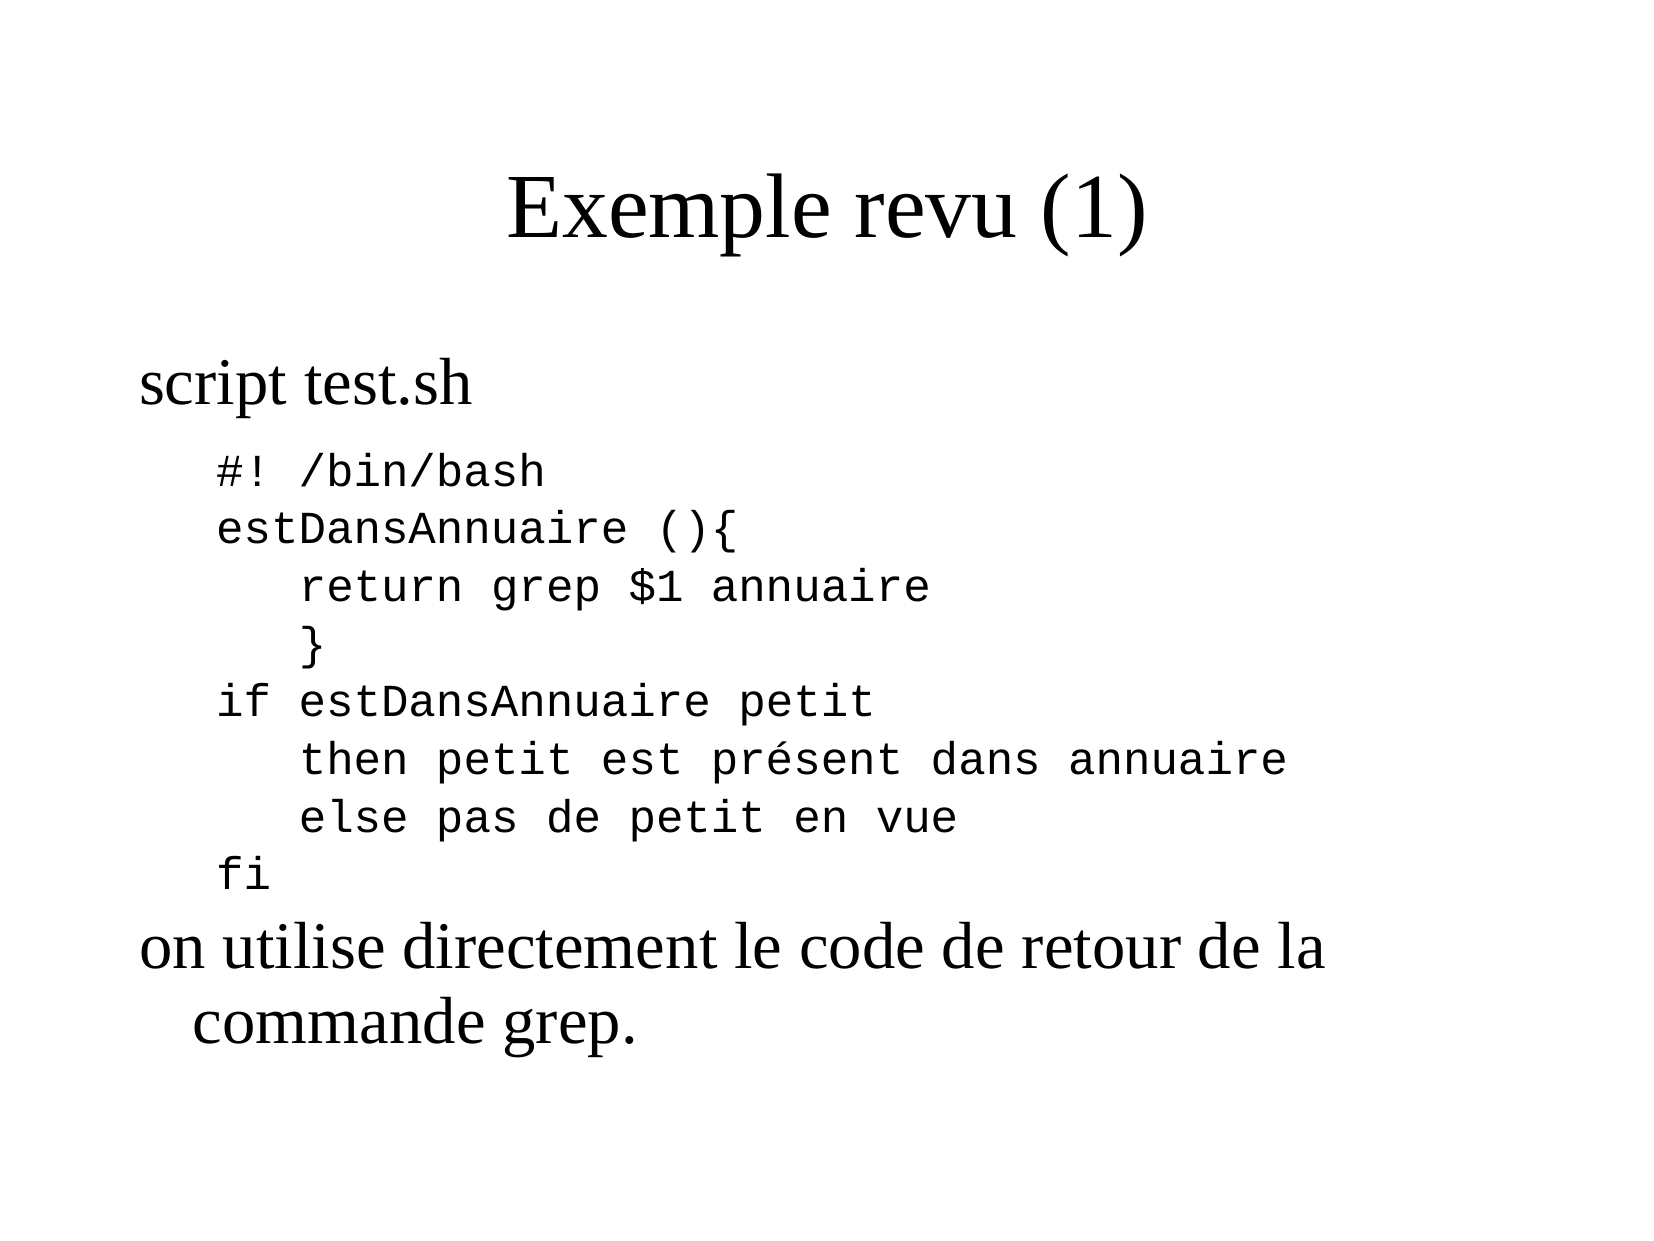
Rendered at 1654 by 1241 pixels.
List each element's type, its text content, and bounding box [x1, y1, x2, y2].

title Exemple revu (1) [121, 102, 1534, 311]
list script test.sh #! /bin/bash estDansAnnuaire (){ return grep $1 annuaire } if estDansAnnuaire petit then petit est présent dans annuaire else pas de petit en vue fi on utilise directement le code de retour de la commande grep. [121, 344, 1534, 1127]
